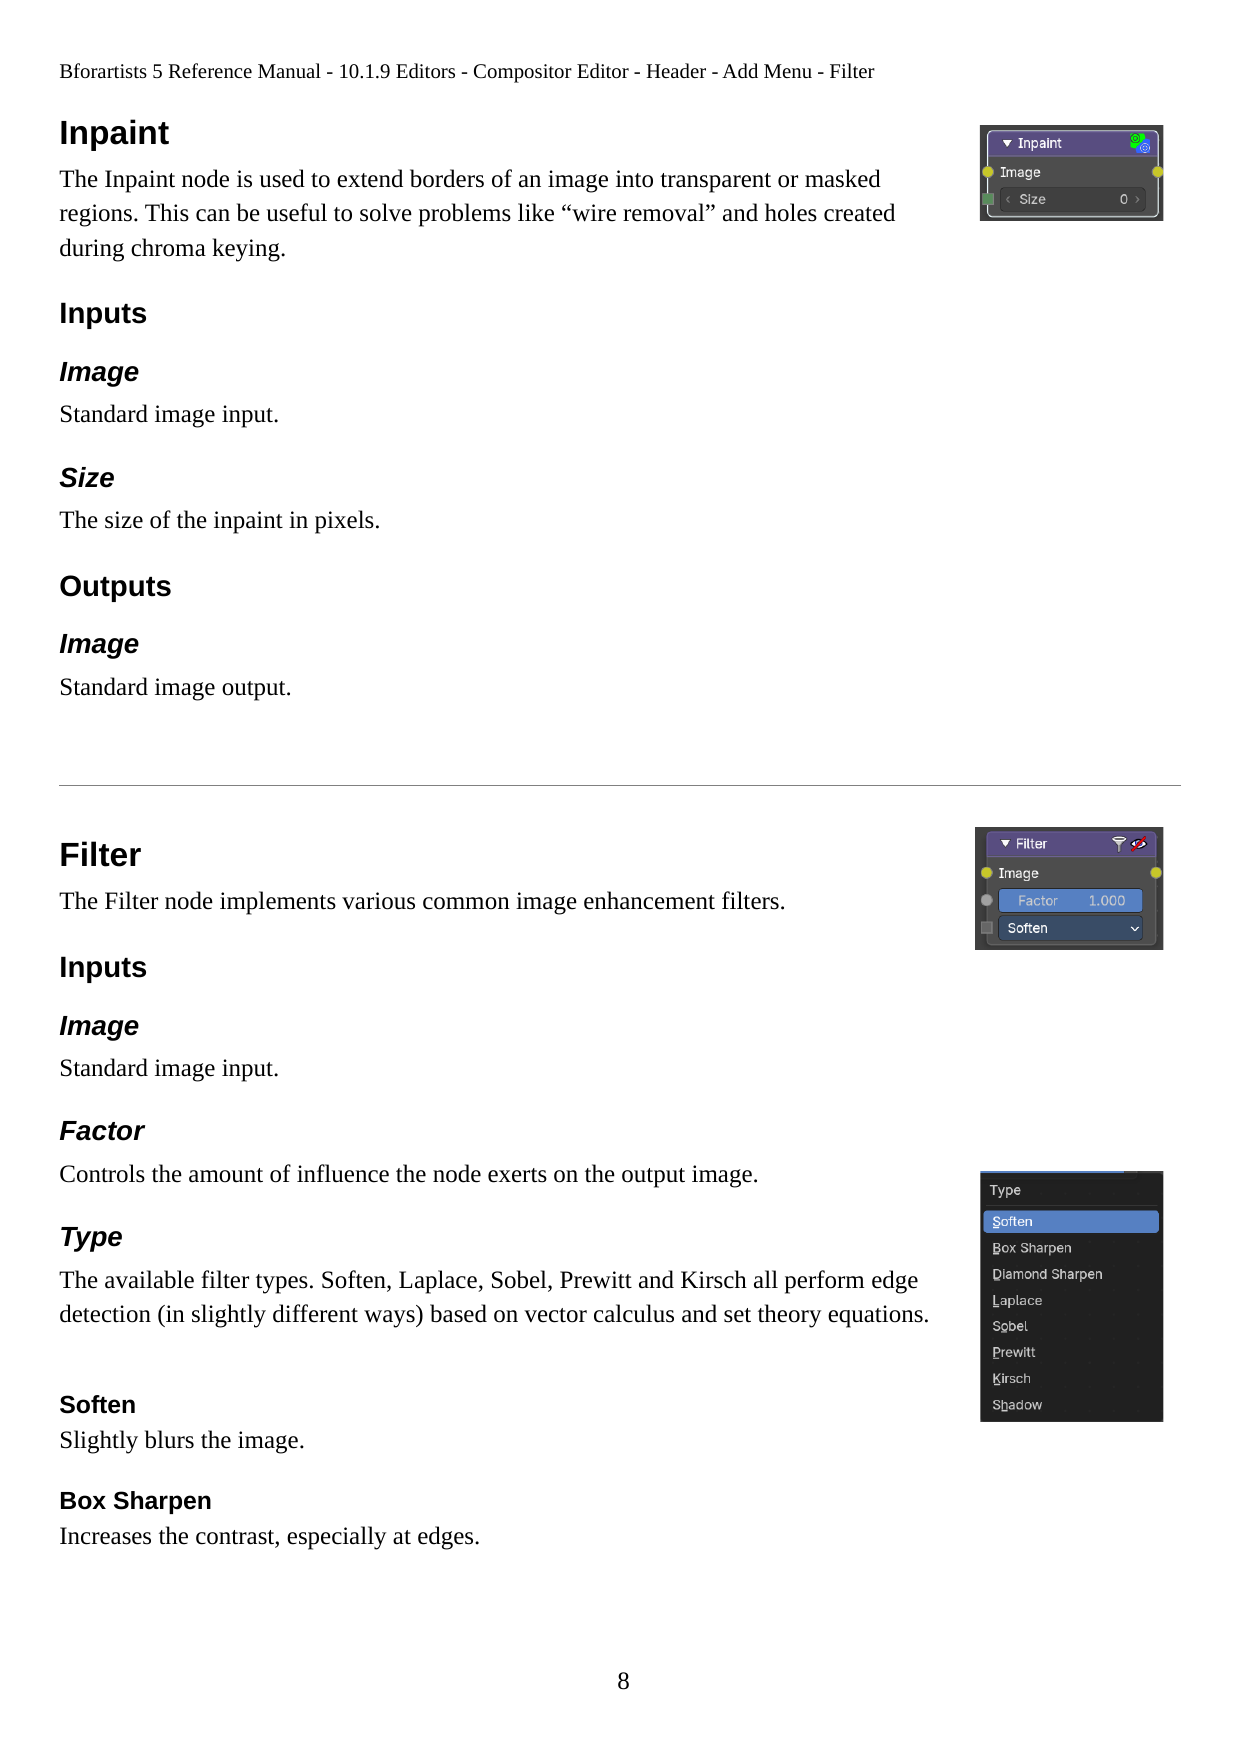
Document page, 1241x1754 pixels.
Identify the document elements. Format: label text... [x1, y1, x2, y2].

subtitle [1164, 835, 1181, 874]
subtitle Image [59, 1009, 1181, 1041]
subtitle Outputs [59, 569, 1181, 603]
subtitle [1164, 1221, 1181, 1253]
subtitle Type [59, 1221, 980, 1253]
picture [975, 827, 1164, 950]
subtitle Inputs [59, 296, 1181, 330]
picture [980, 1171, 1164, 1422]
subtitle Box Sharpen [59, 1486, 1181, 1515]
subtitle Size [59, 461, 1181, 493]
subtitle Inputs [59, 950, 1181, 984]
subtitle Image [59, 628, 1181, 660]
subtitle Inpaint [59, 113, 1181, 151]
text Controls the amount of influence the node exerts on the output image. [59, 1159, 1181, 1188]
text Standard image input. [59, 1053, 1181, 1082]
text Standard image input. [59, 399, 1181, 428]
text Standard image output. [59, 672, 1181, 701]
text The available filter types. Soften, Laplace, Sobel, Prewitt and Kirsch all perform edge detection (in slightly different ways) based on vector calculus and set theory equations. [59, 1265, 980, 1328]
text Increases the contrast, especially at edges. [59, 1521, 1181, 1550]
subtitle [1164, 1390, 1181, 1418]
subtitle Soften [59, 1390, 980, 1418]
subtitle Factor [59, 1115, 1181, 1147]
text The Inpaint node is used to extend borders of an image into transparent or masked regions. This can be useful to solve problems like “wire removal” and holes created during chroma keying. [59, 164, 1181, 261]
subtitle Filter [59, 835, 975, 874]
picture [979, 125, 1164, 221]
text The Filter node implements various common image enhancement filters. [59, 886, 975, 915]
text The size of the inpaint in pixels. [59, 505, 1181, 534]
text Slightly blurs the image. [59, 1425, 1181, 1453]
subtitle Image [59, 355, 1181, 387]
